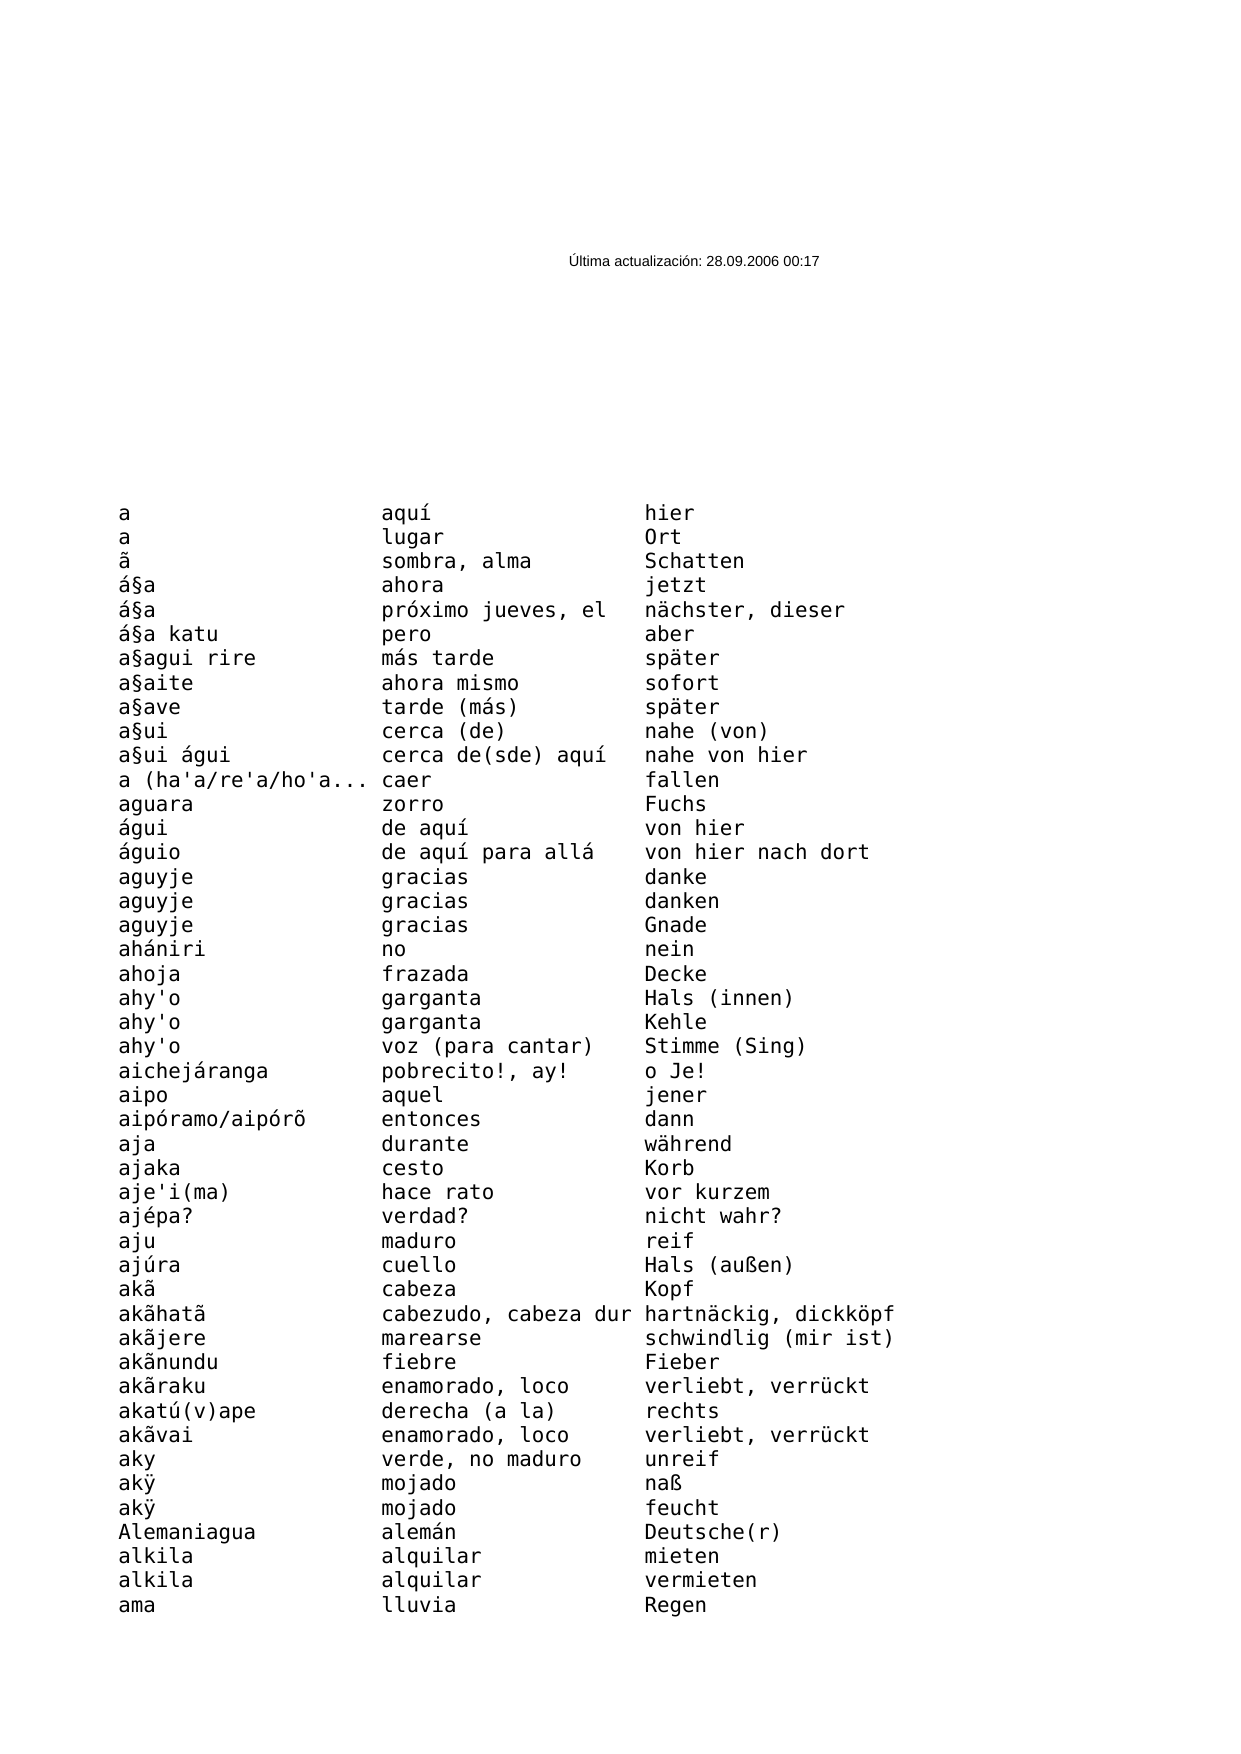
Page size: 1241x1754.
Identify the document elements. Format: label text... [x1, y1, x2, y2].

text aje'i(ma) hace rato vor kurzem [118, 1180, 1122, 1204]
text aipo aquel jener [118, 1083, 1122, 1107]
text akãraku enamorado, loco verliebt, verrückt [118, 1374, 1122, 1399]
text akÿ mojado naß [118, 1471, 1122, 1496]
text akãjere marearse schwindlig (mir ist) [118, 1326, 1122, 1350]
text aky verde, no maduro unreif [118, 1447, 1122, 1471]
text aguyje gracias danken [118, 889, 1122, 913]
text akÿ mojado feucht [118, 1496, 1122, 1520]
text akã cabeza Kopf [118, 1277, 1122, 1302]
text Alemaniagua alemán Deutsche(r) [118, 1520, 1122, 1544]
text alkila alquilar vermieten [118, 1568, 1122, 1593]
text aipóramo/aipórõ entonces dann [118, 1107, 1122, 1132]
text ajúra cuello Hals (außen) [118, 1253, 1122, 1277]
text a aquí hier [118, 501, 1122, 525]
text a lugar Ort [118, 525, 1122, 549]
text aja durante während [118, 1132, 1122, 1156]
text alkila alquilar mieten [118, 1544, 1122, 1568]
text ahy'o voz (para cantar) Stimme (Sing) [118, 1034, 1122, 1059]
text a§aite ahora mismo sofort [118, 671, 1122, 695]
text ahy'o garganta Hals (innen) [118, 986, 1122, 1010]
text águi de aquí von hier [118, 816, 1122, 840]
text aichejáranga pobrecito!, ay! o Je! [118, 1059, 1122, 1083]
text a (ha'a/re'a/ho'a... caer fallen [118, 768, 1122, 792]
text a§ui cerca (de) nahe (von) [118, 719, 1122, 743]
text akãnundu fiebre Fieber [118, 1350, 1122, 1374]
text aguyje gracias Gnade [118, 913, 1122, 937]
text ahy'o garganta Kehle [118, 1010, 1122, 1034]
text á§a próximo jueves, el nächster, dieser [118, 598, 1122, 622]
text a§agui rire más tarde später [118, 646, 1122, 671]
text ajaka cesto Korb [118, 1156, 1122, 1180]
text ã sombra, alma Schatten [118, 549, 1122, 573]
text akatú(v)ape derecha (a la) rechts [118, 1399, 1122, 1423]
text aguyje gracias danke [118, 865, 1122, 889]
text ahániri no nein [118, 937, 1122, 962]
text águio de aquí para allá von hier nach dort [118, 840, 1122, 865]
text akãvai enamorado, loco verliebt, verrückt [118, 1423, 1122, 1447]
text á§a katu pero aber [118, 622, 1122, 646]
table_header Última actualización: 28.09.2006 00:17 [118, 118, 1240, 299]
text ahoja frazada Decke [118, 962, 1122, 986]
text ajépa? verdad? nicht wahr? [118, 1204, 1122, 1229]
text a§ave tarde (más) später [118, 695, 1122, 719]
text a§ui águi cerca de(sde) aquí nahe von hier [118, 743, 1122, 768]
text akãhatã cabezudo, cabeza dur hartnäckig, dickköpf [118, 1302, 1122, 1326]
text aju maduro reif [118, 1229, 1122, 1253]
text á§a ahora jetzt [118, 573, 1122, 598]
text aguara zorro Fuchs [118, 792, 1122, 816]
text ama lluvia Regen [118, 1593, 1122, 1617]
